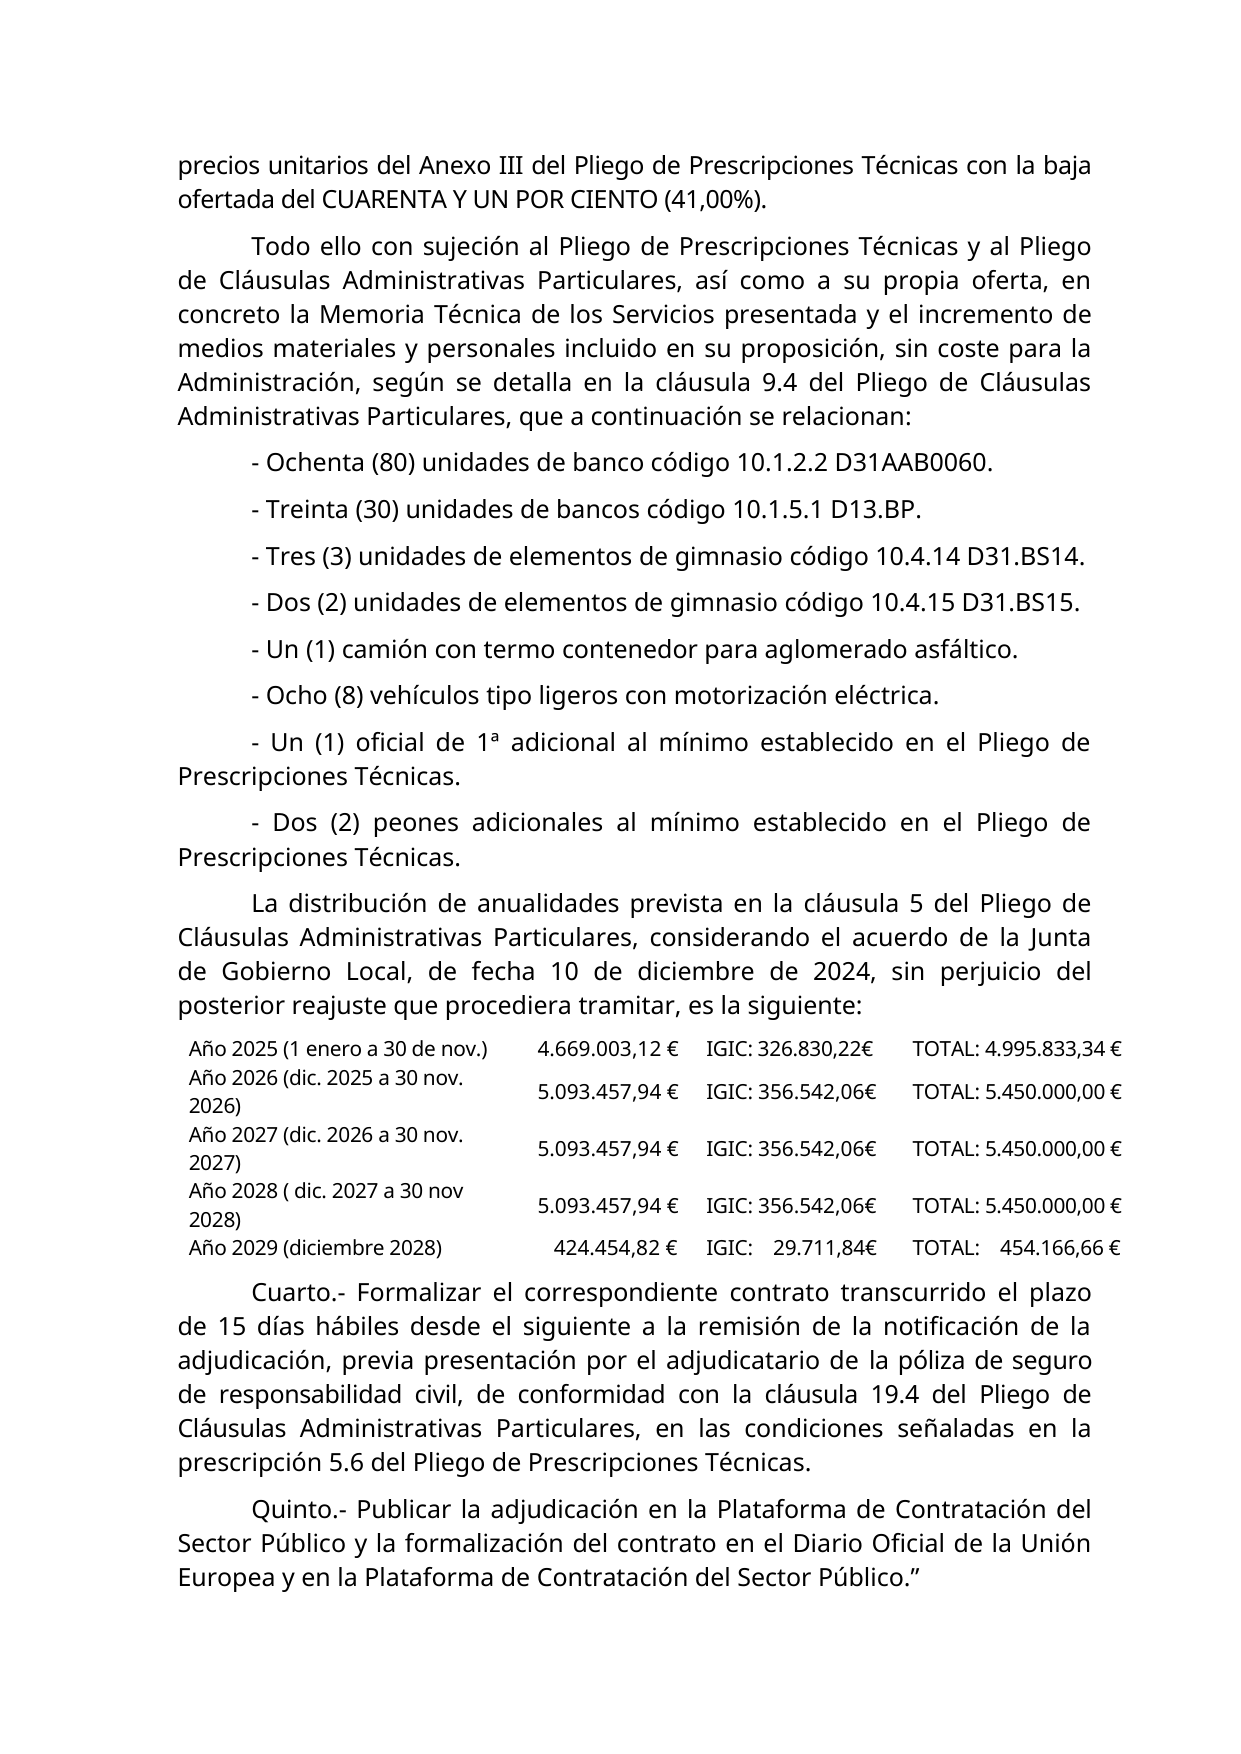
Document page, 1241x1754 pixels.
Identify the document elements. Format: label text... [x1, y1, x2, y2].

text precios unitarios del Anexo III del Pliego de Prescripciones Técnicas con la baja ofertada del CUARENTA Y UN POR CIENTO (41,00%). [177, 148, 1093, 216]
text - Ochenta (80) unidades de banco código 10.1.2.2 D31AAB0060. [177, 445, 1093, 479]
text - Tres (3) unidades de elementos de gimnasio código 10.4.14 D31.BS14. [177, 538, 1093, 572]
table_header TOTAL: 4.995.833,34 € [901, 1035, 1145, 1063]
text Cuarto.- Formalizar el correspondiente contrato transcurrido el plazo de 15 días hábiles desde el siguiente a la remisión de la notificación de la adjudicación, previa presentación por el adjudicatario de la póliza de seguro de responsabilidad civil, de conformidad con la cláusula 19.4 del Pliego de Cláusulas Administrativas Particulares, en las condiciones señaladas en la prescripción 5.6 del Pliego de Prescripciones Técnicas. [177, 1274, 1093, 1479]
table_cell 424.454,82 € [526, 1234, 695, 1262]
table_cell Año 2029 (diciembre 2028) [177, 1234, 526, 1262]
text Quinto.- Publicar la adjudicación en la Plataforma de Contratación del Sector Público y la formalización del contrato en el Diario Oficial de la Unión Europea y en la Plataforma de Contratación del Sector Público.” [177, 1491, 1093, 1593]
table_cell IGIC: 29.711,84€ [695, 1234, 901, 1262]
text - Ocho (8) vehículos tipo ligeros con motorización eléctrica. [177, 678, 1093, 712]
table_cell TOTAL: 5.450.000,00 € [901, 1063, 1145, 1120]
text La distribución de anualidades prevista en la cláusula 5 del Pliego de Cláusulas Administrativas Particulares, considerando el acuerdo de la Junta de Gobierno Local, de fecha 10 de diciembre de 2024, sin perjuicio del posterior reajuste que procediera tramitar, es la siguiente: [177, 886, 1093, 1022]
text - Dos (2) unidades de elementos de gimnasio código 10.4.15 D31.BS15. [177, 585, 1093, 619]
table_cell TOTAL: 5.450.000,00 € [901, 1120, 1145, 1177]
text - Un (1) oficial de 1ª adicional al mínimo establecido en el Pliego de Prescripciones Técnicas. [177, 724, 1093, 793]
table_cell TOTAL: 454.166,66 € [901, 1234, 1145, 1262]
table_cell TOTAL: 5.450.000,00 € [901, 1177, 1145, 1233]
table_header IGIC: 326.830,22€ [695, 1035, 901, 1063]
text - Treinta (30) unidades de bancos código 10.1.5.1 D13.BP. [177, 492, 1093, 526]
table_cell Año 2026 (dic. 2025 a 30 nov. 2026) [177, 1063, 526, 1120]
table_cell 5.093.457,94 € [526, 1063, 695, 1120]
table_header 4.669.003,12 € [526, 1035, 695, 1063]
table_cell 5.093.457,94 € [526, 1120, 695, 1177]
table_cell IGIC: 356.542,06€ [695, 1120, 901, 1177]
table_cell Año 2028 ( dic. 2027 a 30 nov 2028) [177, 1177, 526, 1233]
text Todo ello con sujeción al Pliego de Prescripciones Técnicas y al Pliego de Cláusulas Administrativas Particulares, así como a su propia oferta, en concreto la Memoria Técnica de los Servicios presentada y el incremento de medios materiales y personales incluido en su proposición, sin coste para la Administración, según se detalla en la cláusula 9.4 del Pliego de Cláusulas Administrativas Particulares, que a continuación se relacionan: [177, 228, 1093, 433]
table_cell IGIC: 356.542,06€ [695, 1063, 901, 1120]
table_cell Año 2027 (dic. 2026 a 30 nov. 2027) [177, 1120, 526, 1177]
table_cell 5.093.457,94 € [526, 1177, 695, 1233]
text - Un (1) camión con termo contenedor para aglomerado asfáltico. [177, 631, 1093, 665]
table_cell IGIC: 356.542,06€ [695, 1177, 901, 1233]
table_header Año 2025 (1 enero a 30 de nov.) [177, 1035, 526, 1063]
text - Dos (2) peones adicionales al mínimo establecido en el Pliego de Prescripciones Técnicas. [177, 805, 1093, 873]
